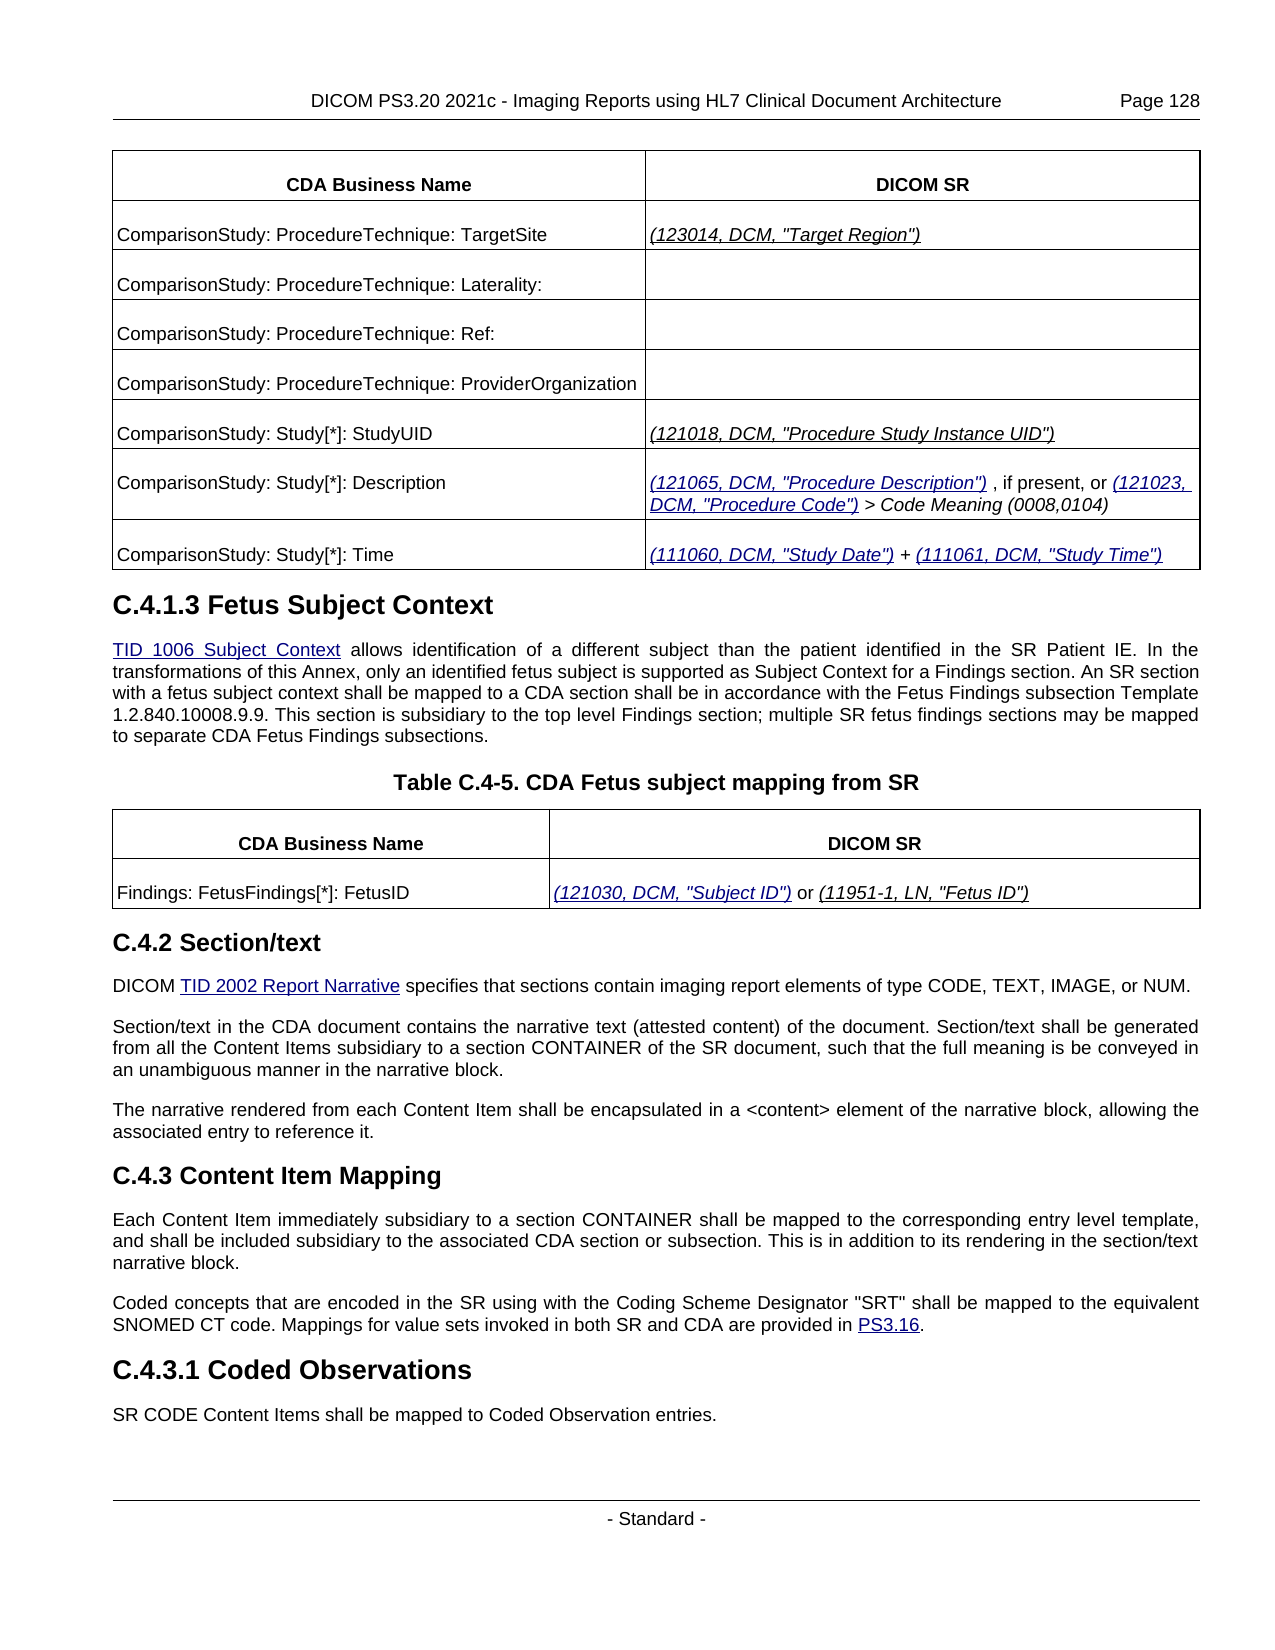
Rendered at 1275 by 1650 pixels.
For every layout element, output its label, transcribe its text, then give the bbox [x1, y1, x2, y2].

table_header DICOM SR [646, 151, 1199, 200]
table_cell ComparisonStudy: Study[*]: StudyUID [113, 400, 645, 448]
table_cell ComparisonStudy: ProcedureTechnique: Ref: [113, 300, 645, 349]
text Coded concepts that are encoded in the SR using with the Coding Scheme Designator "SRT" shall be mapped to the equivalent SNOMED CT code. Mappings for value sets invoked in both SR and CDA are provided in PS3.16. [112, 1292, 1200, 1335]
table_header DICOM SR [550, 810, 1199, 858]
table_cell ComparisonStudy: ProcedureTechnique: Laterality: [113, 250, 645, 299]
text Table C.4-5. CDA Fetus subject mapping from SR [112, 769, 1200, 795]
text C.4.3.1 Coded Observations [112, 1354, 1200, 1385]
table_cell ComparisonStudy: Study[*]: Time [113, 520, 645, 569]
table_cell ComparisonStudy: Study[*]: Description [113, 449, 645, 519]
text Section/text in the CDA document contains the narrative text (attested content) of the document. Section/text shall be generated from all the Content Items subsidiary to a section CONTAINER of the SR document, such that the full meaning is be conveyed in an unambiguous manner in the narrative block. [112, 1016, 1200, 1080]
text DICOM TID 2002 Report Narrative specifies that sections contain imaging report elements of type CODE, TEXT, IMAGE, or NUM. [112, 975, 1200, 997]
table_header CDA Business Name [113, 151, 645, 200]
table_cell [646, 350, 1199, 398]
text SR CODE Content Items shall be mapped to Coded Observation entries. [112, 1404, 1200, 1425]
table_cell [646, 300, 1199, 349]
table_cell ComparisonStudy: ProcedureTechnique: ProviderOrganization [113, 350, 645, 398]
table_cell (121065, DCM, "Procedure Description") , if present, or (121023, DCM, "Procedure Code") > Code Meaning (0008,0104) [646, 449, 1199, 519]
table_cell (121018, DCM, "Procedure Study Instance UID") [646, 400, 1199, 448]
table_cell ComparisonStudy: ProcedureTechnique: TargetSite [113, 201, 645, 249]
table_cell (121030, DCM, "Subject ID") or (11951-1, LN, "Fetus ID") [550, 859, 1199, 908]
text C.4.1.3 Fetus Subject Context [112, 589, 1200, 620]
text Each Content Item immediately subsidiary to a section CONTAINER shall be mapped to the corresponding entry level template, and shall be included subsidiary to the associated CDA section or subsection. This is in addition to its rendering in the section/text narrative block. [112, 1208, 1200, 1273]
table_header CDA Business Name [113, 810, 549, 858]
table_cell (111060, DCM, "Study Date") + (111061, DCM, "Study Time") [646, 520, 1199, 569]
table_cell [646, 250, 1199, 299]
text C.4.3 Content Item Mapping [112, 1161, 1200, 1189]
table_cell (123014, DCM, "Target Region") [646, 201, 1199, 249]
text TID 1006 Subject Context allows identification of a different subject than the patient identified in the SR Patient IE. In the transformations of this Annex, only an identified fetus subject is supported as Subject Context for a Findings section. An SR section with a fetus subject context shall be mapped to a CDA section shall be in accordance with the Fetus Findings subsection Template 1.2.840.10008.9.9. This section is subsidiary to the top level Findings section; multiple SR fetus findings sections may be mapped to separate CDA Fetus Findings subsections. [112, 639, 1200, 747]
text C.4.2 Section/text [112, 928, 1200, 956]
text The narrative rendered from each Content Item shall be encapsulated in a <content> element of the narrative block, allowing the associated entry to reference it. [112, 1099, 1200, 1142]
table_cell Findings: FetusFindings[*]: FetusID [113, 859, 549, 908]
